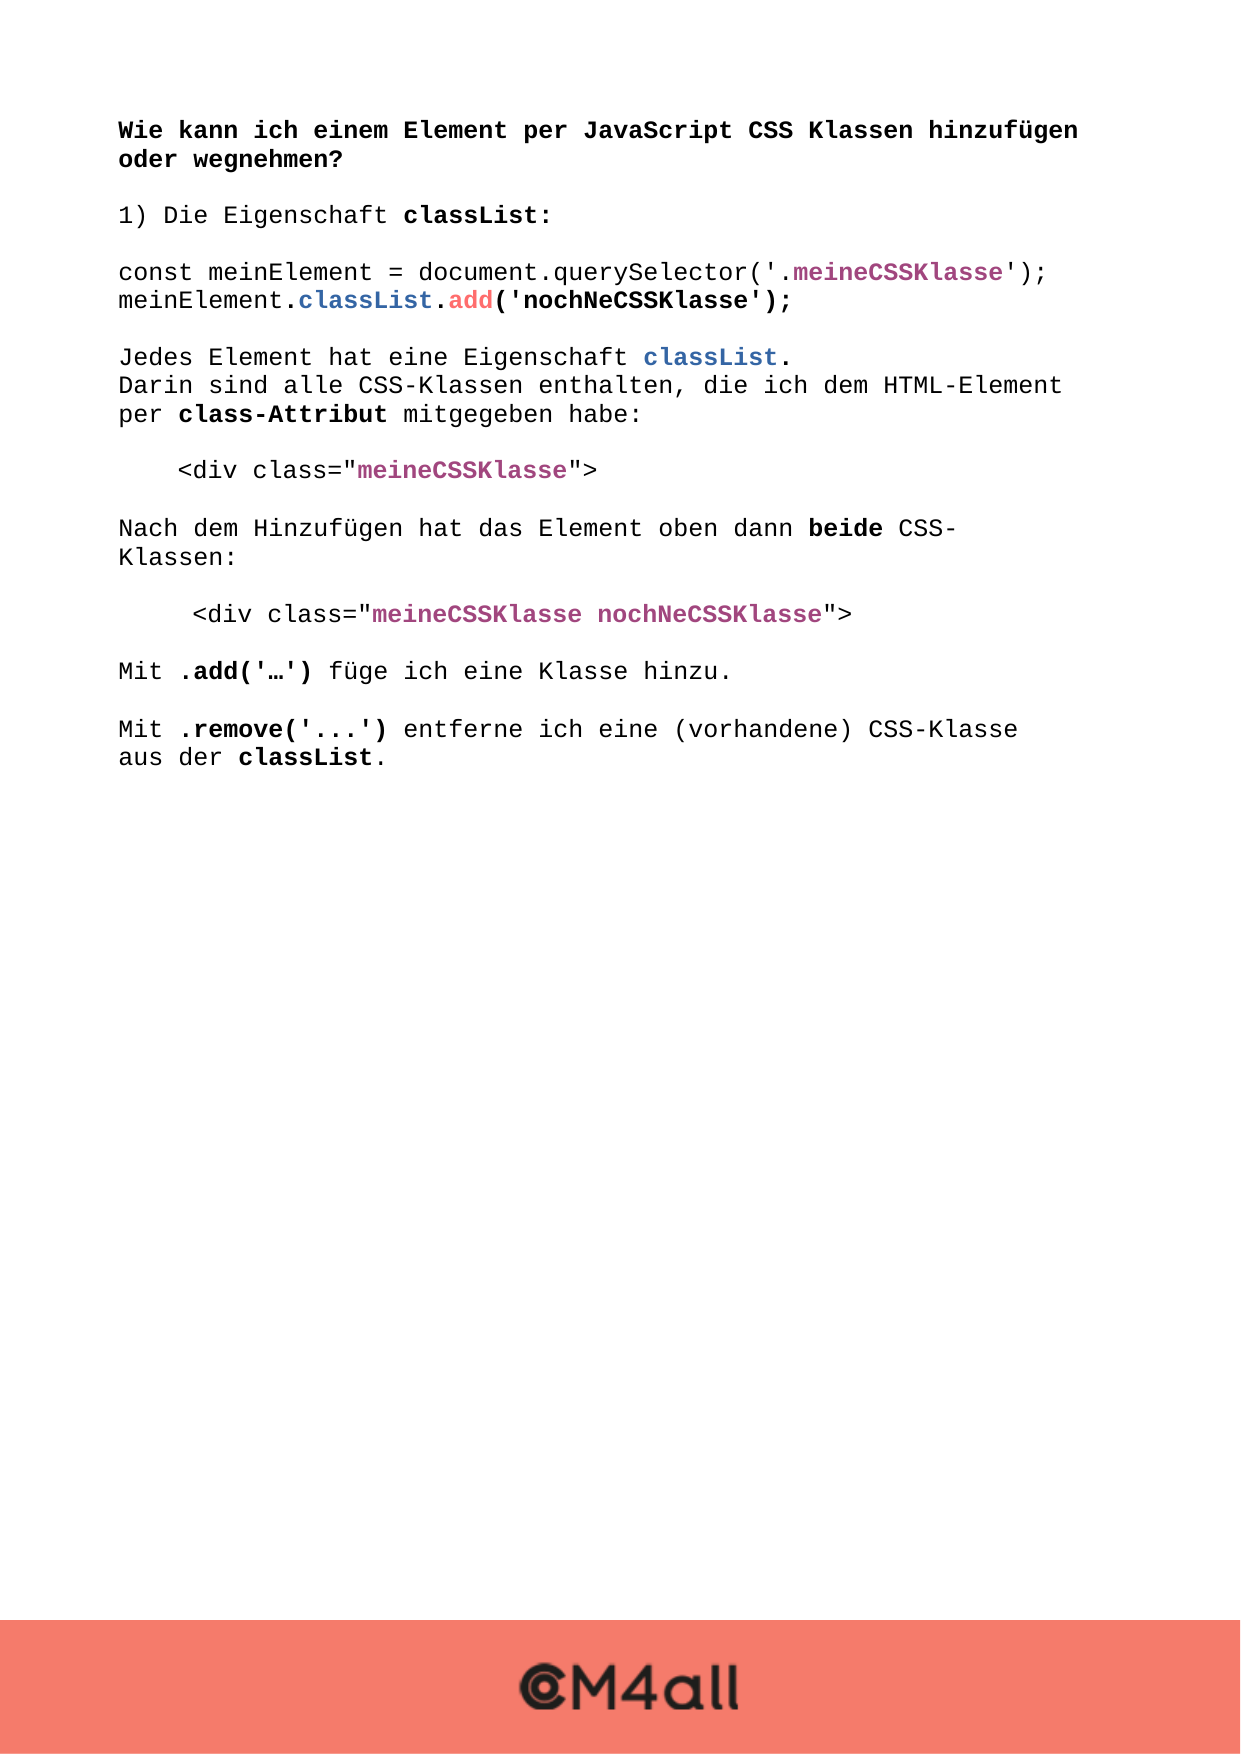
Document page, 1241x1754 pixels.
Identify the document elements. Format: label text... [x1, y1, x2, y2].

text Nach dem Hinzufügen hat das Element oben dann beide CSS-Klassen: [118, 516, 1063, 573]
text Wie kann ich einem Element per JavaScript CSS Klassen hinzufügen oder wegnehmen? [118, 118, 1122, 175]
text 1) Die Eigenschaft classList: [118, 203, 1122, 260]
text meinElement.classList.add('nochNeCSSKlasse'); [118, 288, 1122, 316]
text <div class="meineCSSKlasse nochNeCSSKlasse"> Mit .add('…') füge ich eine Klasse hinzu. [118, 602, 1063, 687]
text Jedes Element hat eine Eigenschaft classList. [118, 345, 1122, 373]
picture [0, 1620, 1241, 1754]
text <div class="meineCSSKlasse"> [177, 458, 1063, 486]
text Darin sind alle CSS-Klassen enthalten, die ich dem HTML-Element per class-Attribut mitgegeben habe: [118, 373, 1122, 430]
text Mit .remove('...') entferne ich eine (vorhandene) CSS-Klasse aus der classList. [118, 717, 1063, 773]
text const meinElement = document.querySelector('.meineCSSKlasse'); [118, 260, 1122, 288]
